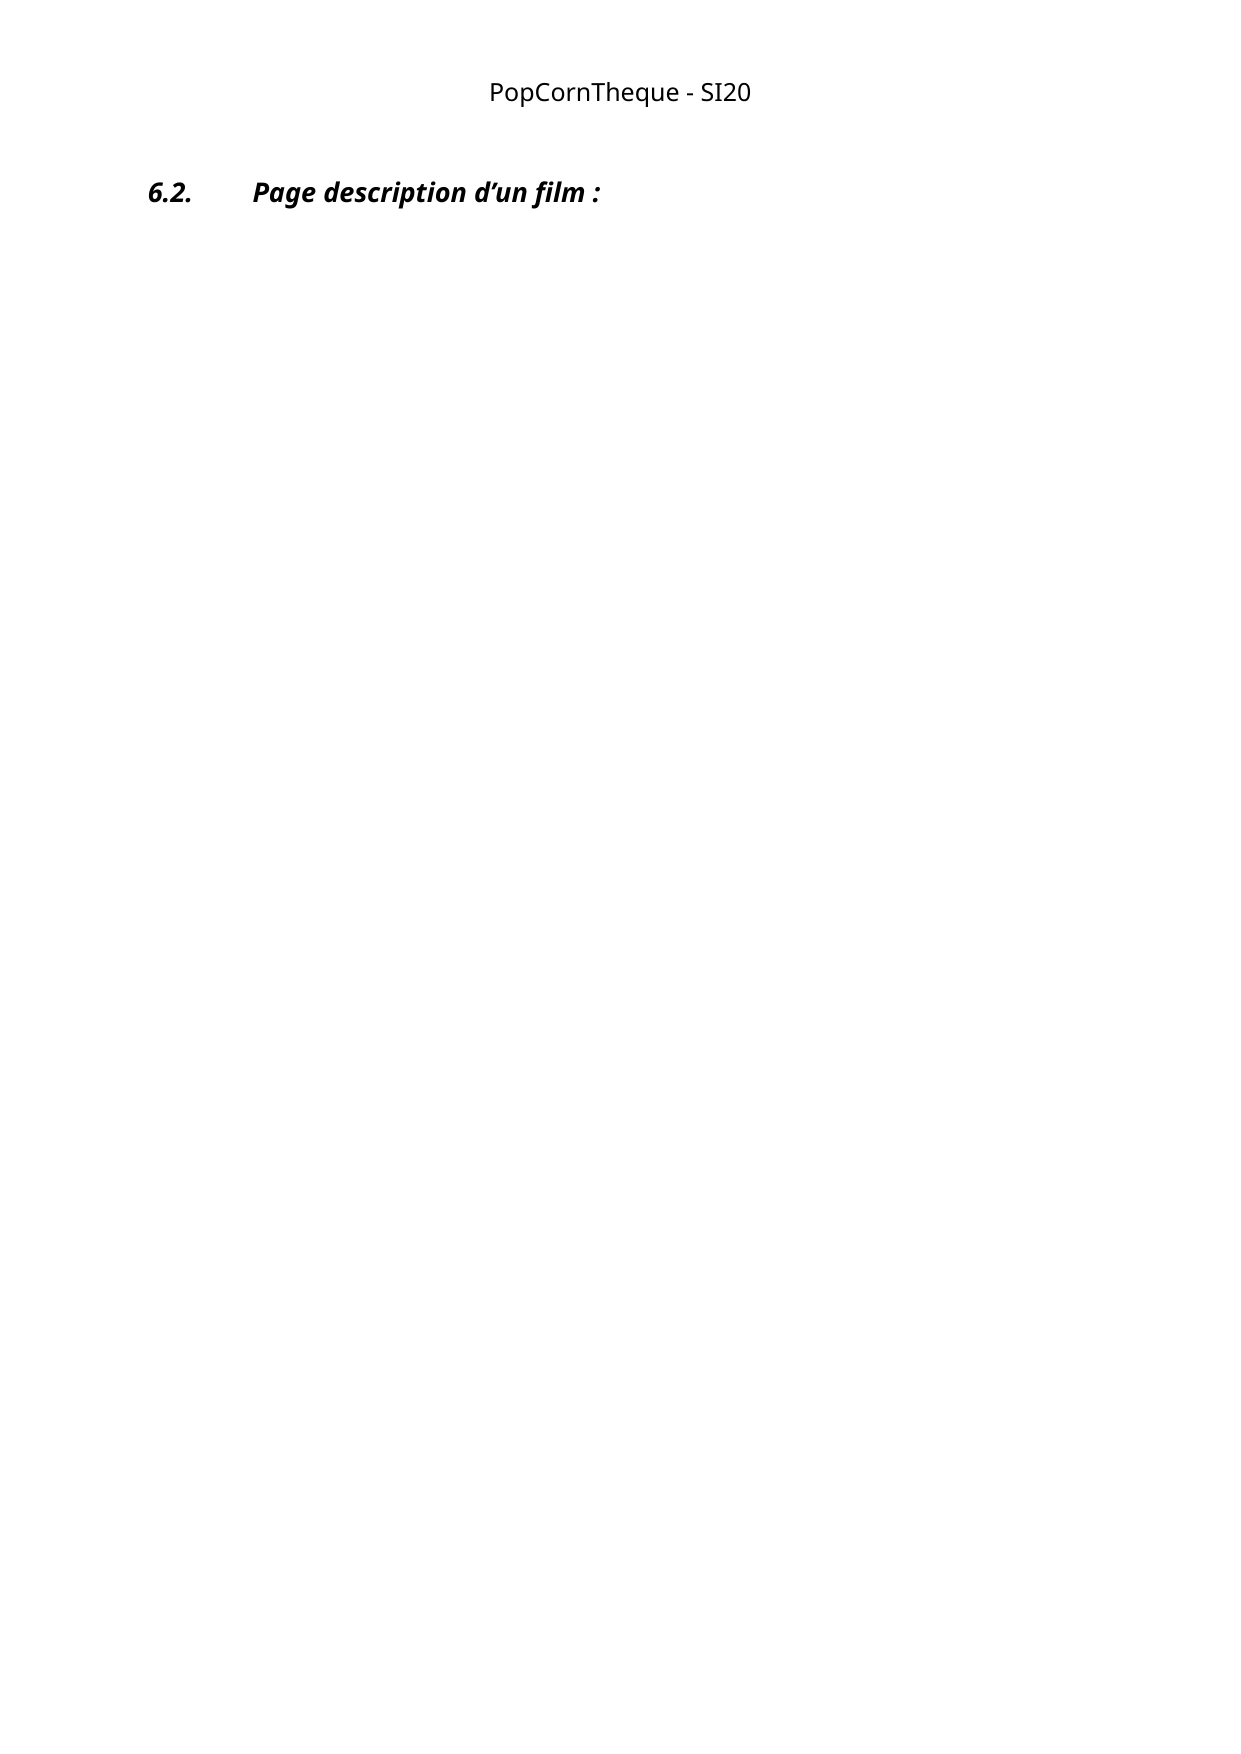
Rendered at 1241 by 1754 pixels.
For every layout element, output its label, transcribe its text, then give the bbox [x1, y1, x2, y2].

subtitle Page description d’un film : [148, 173, 1122, 210]
